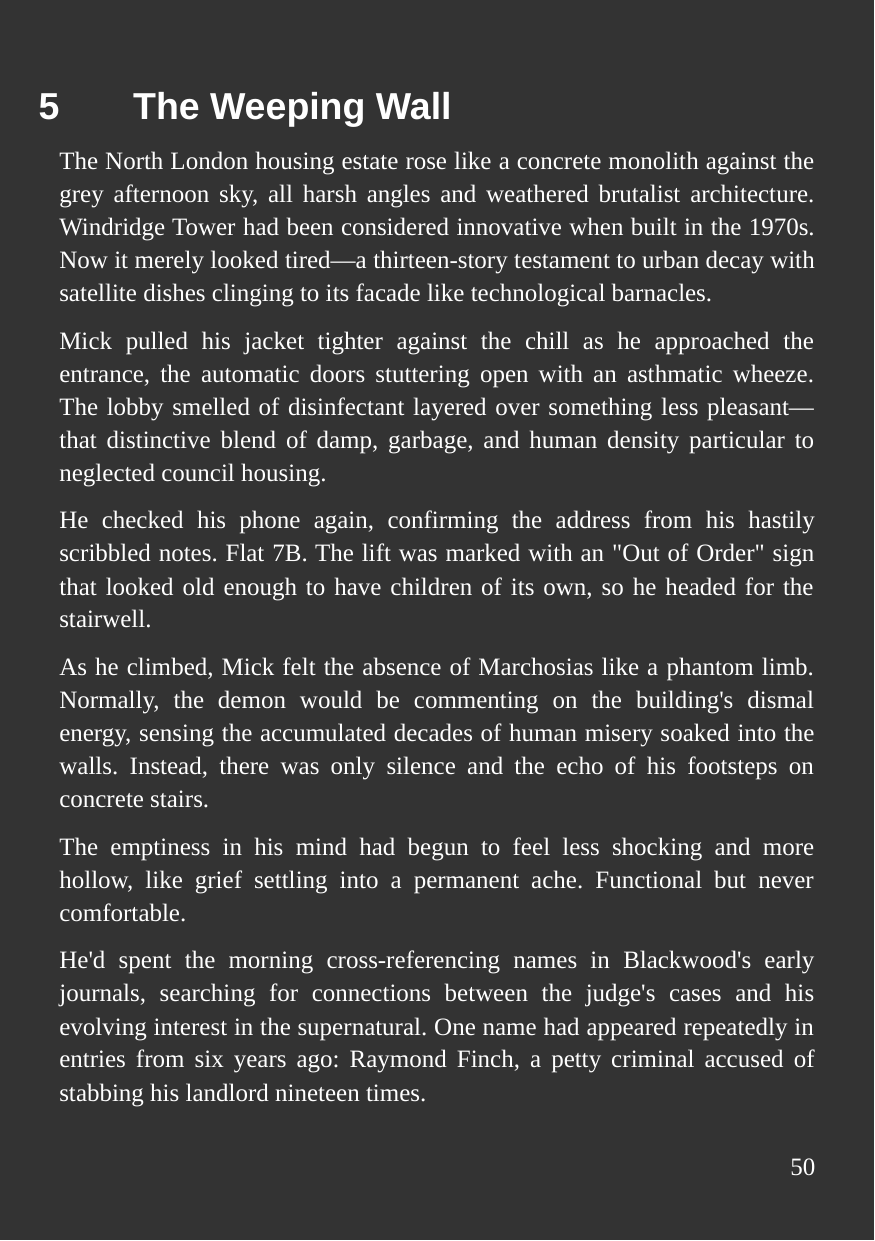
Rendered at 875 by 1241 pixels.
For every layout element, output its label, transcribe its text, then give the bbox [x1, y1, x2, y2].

text He'd spent the morning cross-referencing names in Blackwood's early journals, searching for connections between the judge's cases and his evolving interest in the supernatural. One name had appeared repeatedly in entries from six years ago: Raymond Finch, a petty criminal accused of stabbing his landlord nineteen times. [59, 946, 815, 1106]
subtitle The Weeping Wall [59, 84, 815, 127]
text Mick pulled his jacket tighter against the chill as he approached the entrance, the automatic doors stuttering open with an asthmatic wheeze. The lobby smelled of disinfectant layered over something less pleasant—that distinctive blend of damp, garbage, and human density particular to neglected council housing. [59, 326, 815, 487]
text The emptiness in his mind had begun to feel less shocking and more hollow, like grief settling into a permanent ache. Functional but never comfortable. [59, 832, 815, 927]
text The North London housing estate rose like a concrete monolith against the grey afternoon sky, all harsh angles and weathered brutalist architecture. Windridge Tower had been considered innovative when built in the 1970s. Now it merely looked tired—a thirteen-story testament to urban decay with satellite dishes clinging to its facade like technological barnacles. [59, 146, 815, 307]
text He checked his phone again, confirming the address from his hastily scribbled notes. Flat 7B. The lift was marked with an "Out of Order" sign that looked old enough to have children of its own, so he headed for the stairwell. [59, 506, 815, 633]
text As he climbed, Mick felt the absence of Marchosias like a phantom limb. Normally, the demon would be commenting on the building's dismal energy, sensing the accumulated decades of human misery soaked into the walls. Instead, there was only silence and the echo of his footsteps on concrete stairs. [59, 652, 815, 813]
